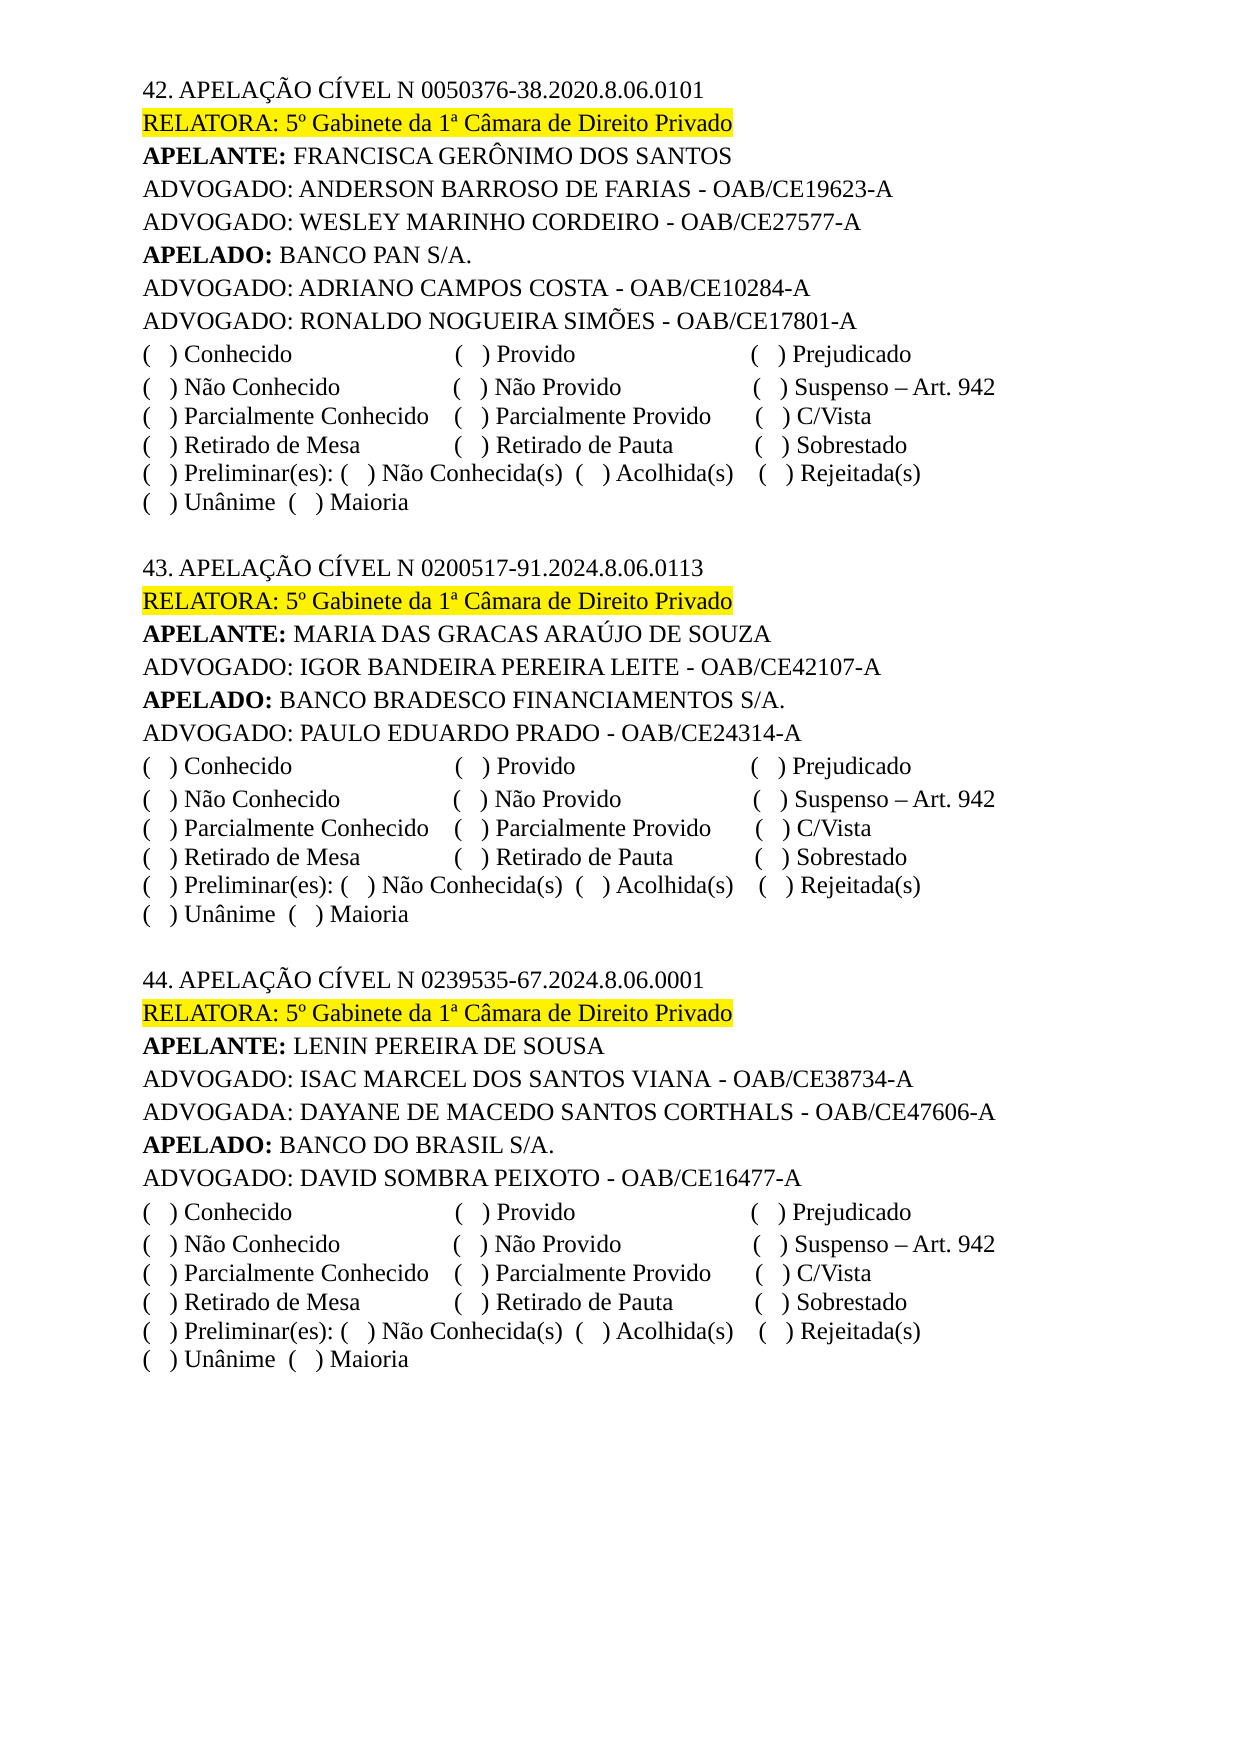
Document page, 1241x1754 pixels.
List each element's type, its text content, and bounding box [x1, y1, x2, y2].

text ( ) Não Conhecido ( ) Não Provido ( ) Suspenso – Art. 942 [142, 1229, 1158, 1258]
text ( ) Retirado de Mesa ( ) Retirado de Pauta ( ) Sobrestado [142, 430, 1158, 458]
text ( ) Unânime ( ) Maioria 43. APELAÇÃO CÍVEL N 0200517-91.2024.8.06.0113 RELATORA: 5º Gabinete da 1ª Câmara de Direito Privado APELANTE: MARIA DAS GRACAS ARAÚJO DE SOUZA ADVOGADO: IGOR BANDEIRA PEREIRA LEITE - OAB/CE42107-A APELADO: BANCO BRADESCO FINANCIAMENTOS S/A. ADVOGADO: PAULO EDUARDO PRADO - OAB/CE24314-A ( ) Conhecido ( ) Provido ( ) Prejudicado [142, 487, 1141, 780]
text ( ) Preliminar(es): ( ) Não Conhecida(s) ( ) Acolhida(s) ( ) Rejeitada(s) [142, 458, 1158, 487]
text ( ) Unânime ( ) Maioria 44. APELAÇÃO CÍVEL N 0239535-67.2024.8.06.0001 RELATORA: 5º Gabinete da 1ª Câmara de Direito Privado APELANTE: LENIN PEREIRA DE SOUSA ADVOGADO: ISAC MARCEL DOS SANTOS VIANA - OAB/CE38734-A ADVOGADA: DAYANE DE MACEDO SANTOS CORTHALS - OAB/CE47606-A APELADO: BANCO DO BRASIL S/A. ADVOGADO: DAVID SOMBRA PEIXOTO - OAB/CE16477-A ( ) Conhecido ( ) Provido ( ) Prejudicado [142, 899, 1141, 1225]
text ( ) Retirado de Mesa ( ) Retirado de Pauta ( ) Sobrestado [142, 1287, 1158, 1316]
text ( ) Preliminar(es): ( ) Não Conhecida(s) ( ) Acolhida(s) ( ) Rejeitada(s) [142, 1316, 1158, 1344]
text ( ) Parcialmente Conhecido ( ) Parcialmente Provido ( ) C/Vista [142, 813, 1158, 842]
text ( ) Não Conhecido ( ) Não Provido ( ) Suspenso – Art. 942 [142, 372, 1158, 401]
text 42. APELAÇÃO CÍVEL N 0050376-38.2020.8.06.0101 RELATORA: 5º Gabinete da 1ª Câmara de Direito Privado APELANTE: FRANCISCA GERÔNIMO DOS SANTOS ADVOGADO: ANDERSON BARROSO DE FARIAS - OAB/CE19623-A ADVOGADO: WESLEY MARINHO CORDEIRO - OAB/CE27577-A APELADO: BANCO PAN S/A. ADVOGADO: ADRIANO CAMPOS COSTA - OAB/CE10284-A ADVOGADO: RONALDO NOGUEIRA SIMÕES - OAB/CE17801-A ( ) Conhecido ( ) Provido ( ) Prejudicado [142, 75, 1141, 368]
text ( ) Parcialmente Conhecido ( ) Parcialmente Provido ( ) C/Vista [142, 401, 1158, 430]
text ( ) Unânime ( ) Maioria [142, 1344, 1141, 1439]
text ( ) Preliminar(es): ( ) Não Conhecida(s) ( ) Acolhida(s) ( ) Rejeitada(s) [142, 871, 1158, 899]
text ( ) Parcialmente Conhecido ( ) Parcialmente Provido ( ) C/Vista [142, 1258, 1158, 1287]
text ( ) Não Conhecido ( ) Não Provido ( ) Suspenso – Art. 942 [142, 784, 1158, 813]
text ( ) Retirado de Mesa ( ) Retirado de Pauta ( ) Sobrestado [142, 842, 1158, 871]
